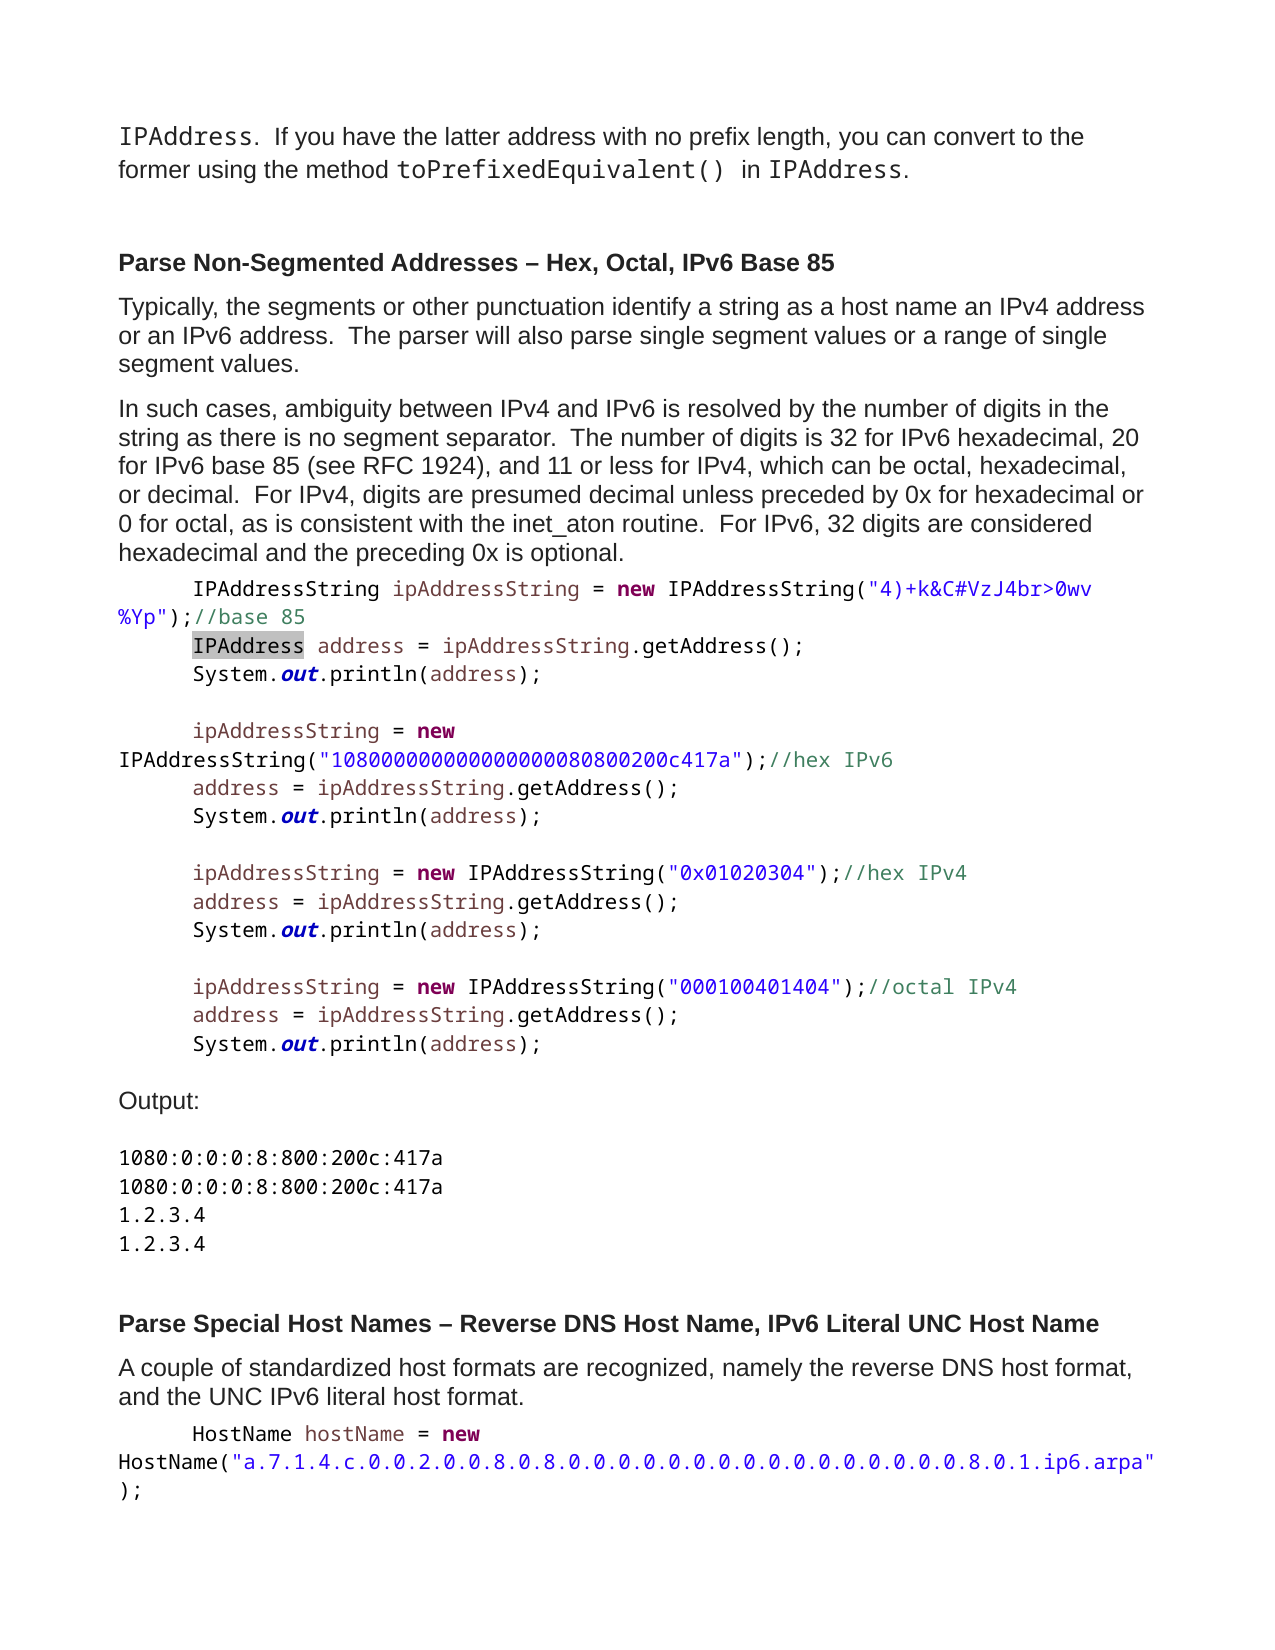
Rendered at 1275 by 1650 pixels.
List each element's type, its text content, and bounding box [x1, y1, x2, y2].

text System.out.println(address); [192, 1029, 1157, 1057]
text address = ipAddressString.getAddress(); [118, 887, 1157, 915]
text IPAddress. If you have the latter address with no prefix length, you can convert to the former using the method toPrefixedEquivalent() in IPAddress. [118, 118, 1157, 186]
text A couple of standardized host formats are recognized, namely the reverse DNS host format, and the UNC IPv6 literal host format. [118, 1353, 1157, 1411]
text IPAddressString ipAddressString = new IPAddressString("4)+k&C#VzJ4br>0wv%Yp");//base 85 [118, 574, 1157, 631]
text Typically, the segments or other punctuation identify a string as a host name an IPv4 address or an IPv6 address. The parser will also parse single segment values or a range of single segment values. [118, 292, 1157, 378]
text System.out.println(address); [118, 659, 1157, 688]
text 1.2.3.4 1.2.3.4 [118, 1200, 1157, 1257]
text ipAddressString = new IPAddressString("000100401404");//octal IPv4 [118, 972, 1157, 1001]
text HostName hostName = new HostName("a.7.1.4.c.0.0.2.0.0.8.0.8.0.0.0.0.0.0.0.0.0.0.0.0.0.0.0.0.8.0.1.ip6.arpa"); [118, 1419, 1157, 1504]
text Parse Special Host Names – Reverse DNS Host Name, IPv6 Literal UNC Host Name [118, 1309, 1157, 1338]
text ipAddressString = new IPAddressString("0x01020304");//hex IPv4 [118, 858, 1157, 887]
text System.out.println(address); [118, 915, 1157, 944]
text System.out.println(address); [118, 802, 1157, 830]
text 1080:0:0:0:8:800:200c:417a [118, 1143, 1157, 1172]
text Output: [118, 1086, 1157, 1115]
text Parse Non-Segmented Addresses – Hex, Octal, IPv6 Base 85 [118, 247, 1157, 276]
text 1080:0:0:0:8:800:200c:417a [118, 1172, 1157, 1200]
text In such cases, ambiguity between IPv4 and IPv6 is resolved by the number of digits in the string as there is no segment separator. The number of digits is 32 for IPv6 hexadecimal, 20 for IPv6 base 85 (see RFC 1924), and 11 or less for IPv4, which can be octal, hexadecimal, or decimal. For IPv4, digits are presumed decimal unless preceded by 0x for hexadecimal or 0 for octal, as is consistent with the inet_aton routine. For IPv6, 32 digits are considered hexadecimal and the preceding 0x is optional. [118, 394, 1157, 566]
text ipAddressString = new IPAddressString("108000000000000000080800200c417a");//hex IPv6 [118, 716, 1157, 773]
text IPAddress address = ipAddressString.getAddress(); [118, 631, 1157, 659]
text address = ipAddressString.getAddress(); [118, 1001, 1157, 1029]
text address = ipAddressString.getAddress(); [118, 773, 1157, 802]
